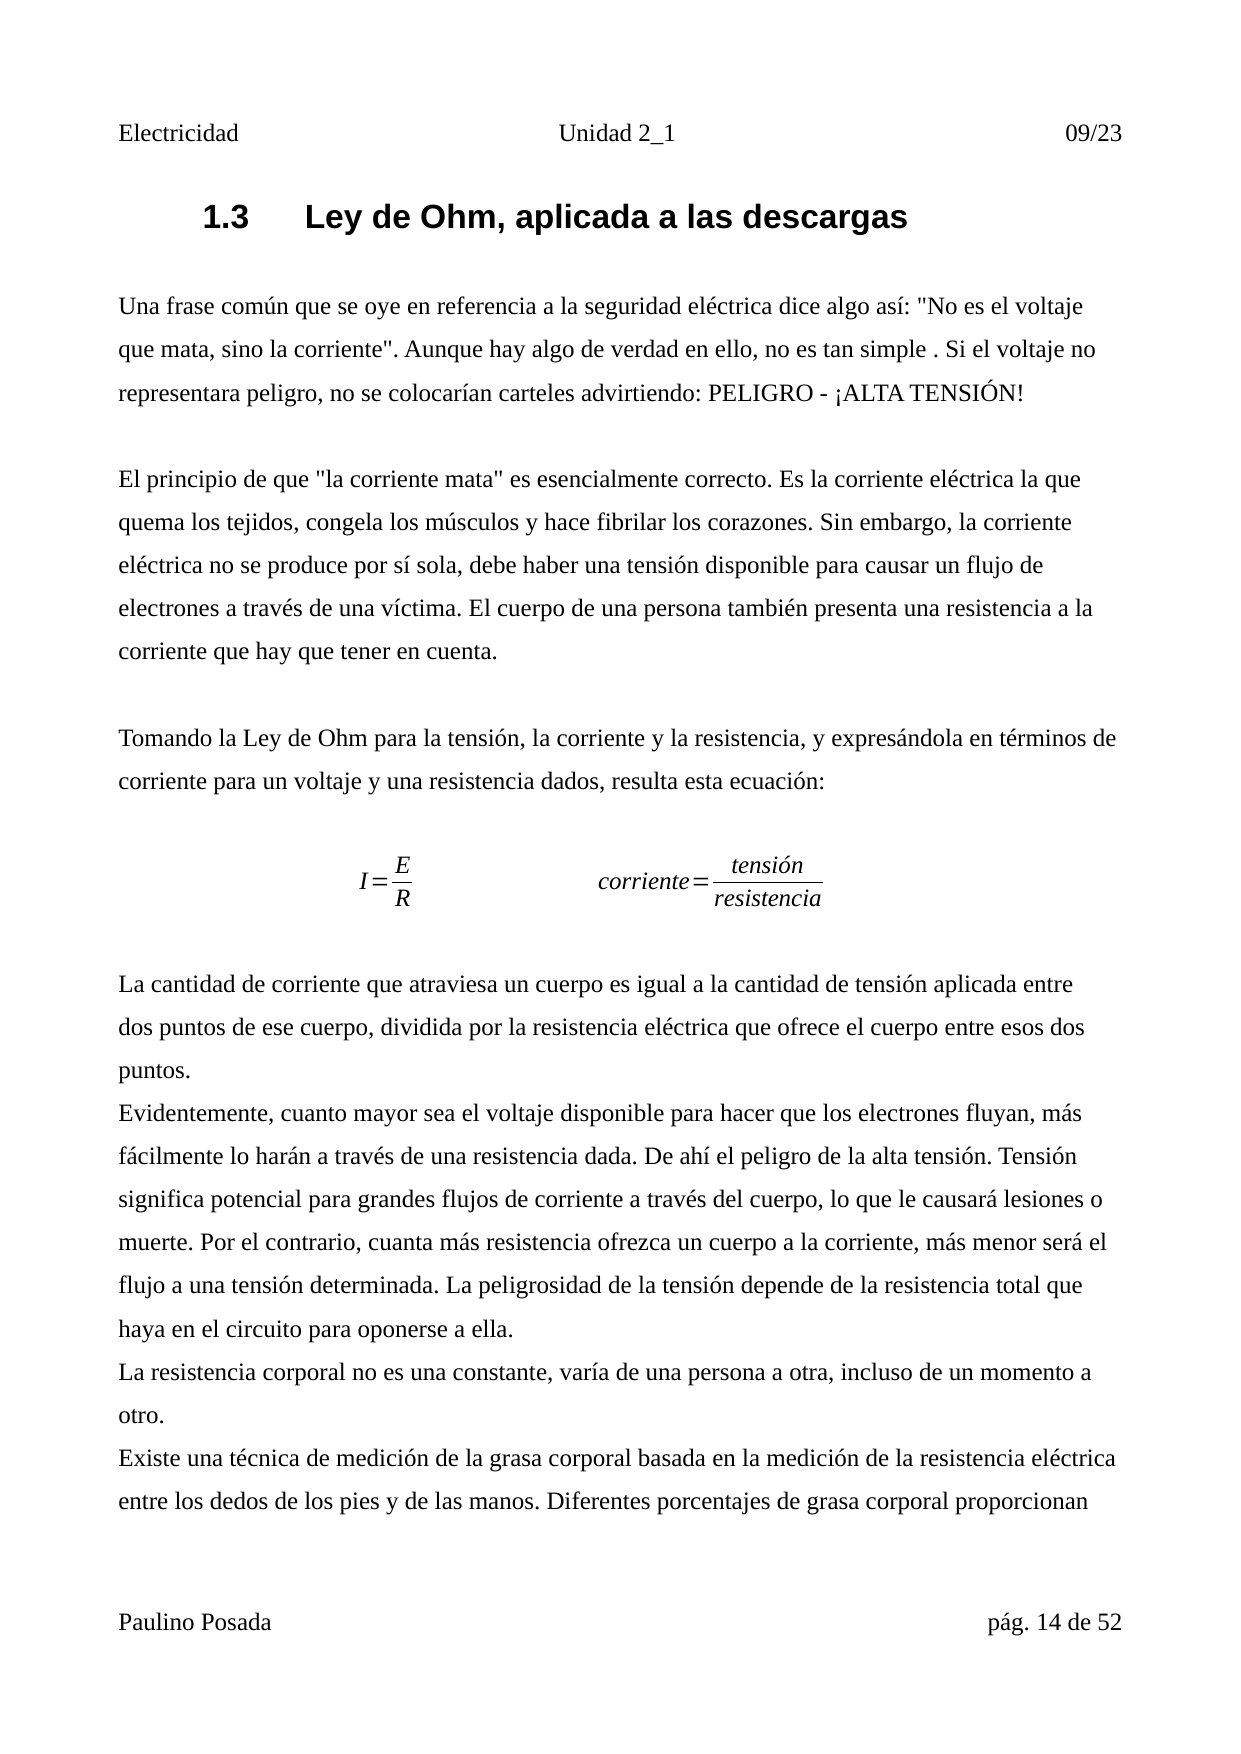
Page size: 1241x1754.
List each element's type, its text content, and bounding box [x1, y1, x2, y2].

text Evidentemente, cuanto mayor sea el voltaje disponible para hacer que los electrones fluyan, más fácilmente lo harán a través de una resistencia dada. De ahí el peligro de la alta tensión. Tensión significa potencial para grandes flujos de corriente a través del cuerpo, lo que le causará lesiones o [118, 1098, 1122, 1213]
text Una frase común que se oye en referencia a la seguridad eléctrica dice algo así: "No es el voltaje que mata, sino la corriente". Aunque hay algo de verdad en ello, no es tan simple . Si el voltaje no representara peligro, no se colocarían carteles advirtiendo: PELIGRO - ¡ALTA TENSIÓN! [118, 291, 1122, 406]
text La resistencia corporal no es una constante, varía de una persona a otra, incluso de un momento a otro. [118, 1357, 1122, 1429]
text Tomando la Ley de Ohm para la tensión, la corriente y la resistencia, y expresándola en términos de corriente para un voltaje y una resistencia dados, resulta esta ecuación: [118, 723, 1122, 794]
text Existe una técnica de medición de la grasa corporal basada en la medición de la resistencia eléctrica entre los dedos de los pies y de las manos. Diferentes porcentajes de grasa corporal proporcionan [118, 1443, 1122, 1515]
text muerte. Por el contrario, cuanta más resistencia ofrezca un cuerpo a la corriente, más menor será el flujo a una tensión determinada. La peligrosidad de la tensión depende de la resistencia total que haya en el circuito para oponerse a ella. [118, 1227, 1122, 1342]
text dos puntos de ese cuerpo, dividida por la resistencia eléctrica que ofrece el cuerpo entre esos dos puntos. [118, 1012, 1122, 1084]
text La cantidad de corriente que atraviesa un cuerpo es igual a la cantidad de tensión aplicada entre [118, 969, 1122, 997]
subtitle Ley de Ohm, aplicada a las descargas [193, 197, 1122, 236]
text El principio de que "la corriente mata" es esencialmente correcto. Es la corriente eléctrica la que quema los tejidos, congela los músculos y hace fibrilar los corazones. Sin embargo, la corriente eléctrica no se produce por sí sola, debe haber una tensión disponible para causar un flujo de electrones a través de una víctima. El cuerpo de una persona también presenta una resistencia a la corriente que hay que tener en cuenta. [118, 464, 1122, 665]
